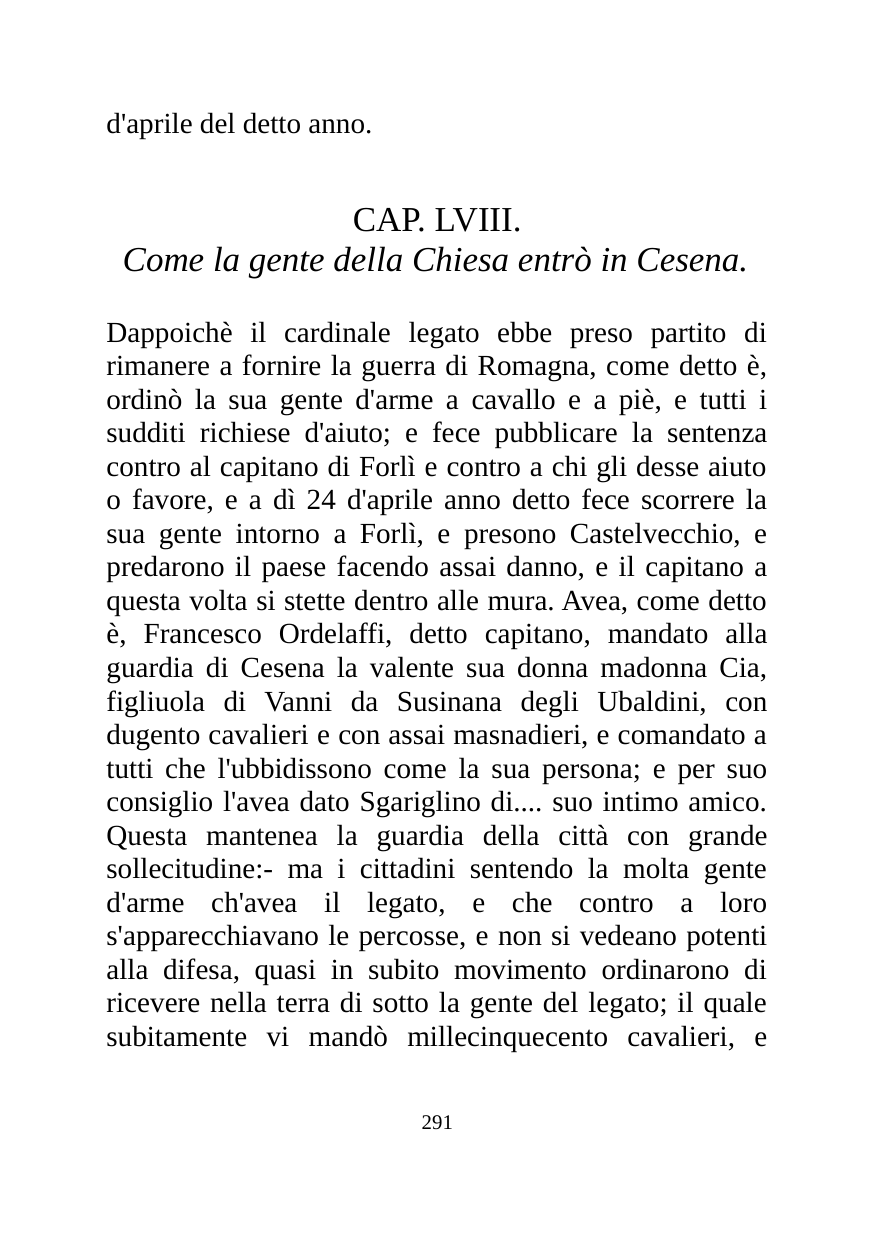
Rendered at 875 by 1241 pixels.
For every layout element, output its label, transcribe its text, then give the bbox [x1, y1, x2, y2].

text Dappoichè il cardinale legato ebbe preso partito di rimanere a fornire la guerra di Romagna, come detto è, ordinò la sua gente d'arme a cavallo e a piè, e tutti i sudditi richiese d'aiuto; e fece pubblicare la sentenza contro al capitano di Forlì e contro a chi gli desse aiuto o favore, e a dì 24 d'aprile anno detto fece scorrere la sua gente intorno a Forlì, e presono Castelvecchio, e predarono il paese facendo assai danno, e il capitano a questa volta si stette dentro alle mura. Avea, come detto è, Francesco Ordelaffi, detto capitano, mandato alla guardia di Cesena la valente sua donna madonna Cia, figliuola di Vanni da Susinana degli Ubaldini, con dugento cavalieri e con assai masnadieri, e comandato a tutti che l'ubbidissono come la sua persona; e per suo consiglio l'avea dato Sgariglino di.... suo intimo amico. Questa mantenea la guardia della città con grande sollecitudine:- ma i cittadini sentendo la molta gente d'arme ch'avea il legato, e che contro a loro s'apparecchiavano le percosse, e non si vedeano potenti alla difesa, quasi in subito movimento ordinarono di ricevere nella terra di sotto la gente del legato; il quale subitamente vi mandò millecinquecento cavalieri, e [106, 315, 768, 1053]
text d'aprile del detto anno. [106, 106, 768, 140]
subtitle CAP. LVIII. Come la gente della Chiesa entrò in Cesena. [106, 199, 768, 279]
